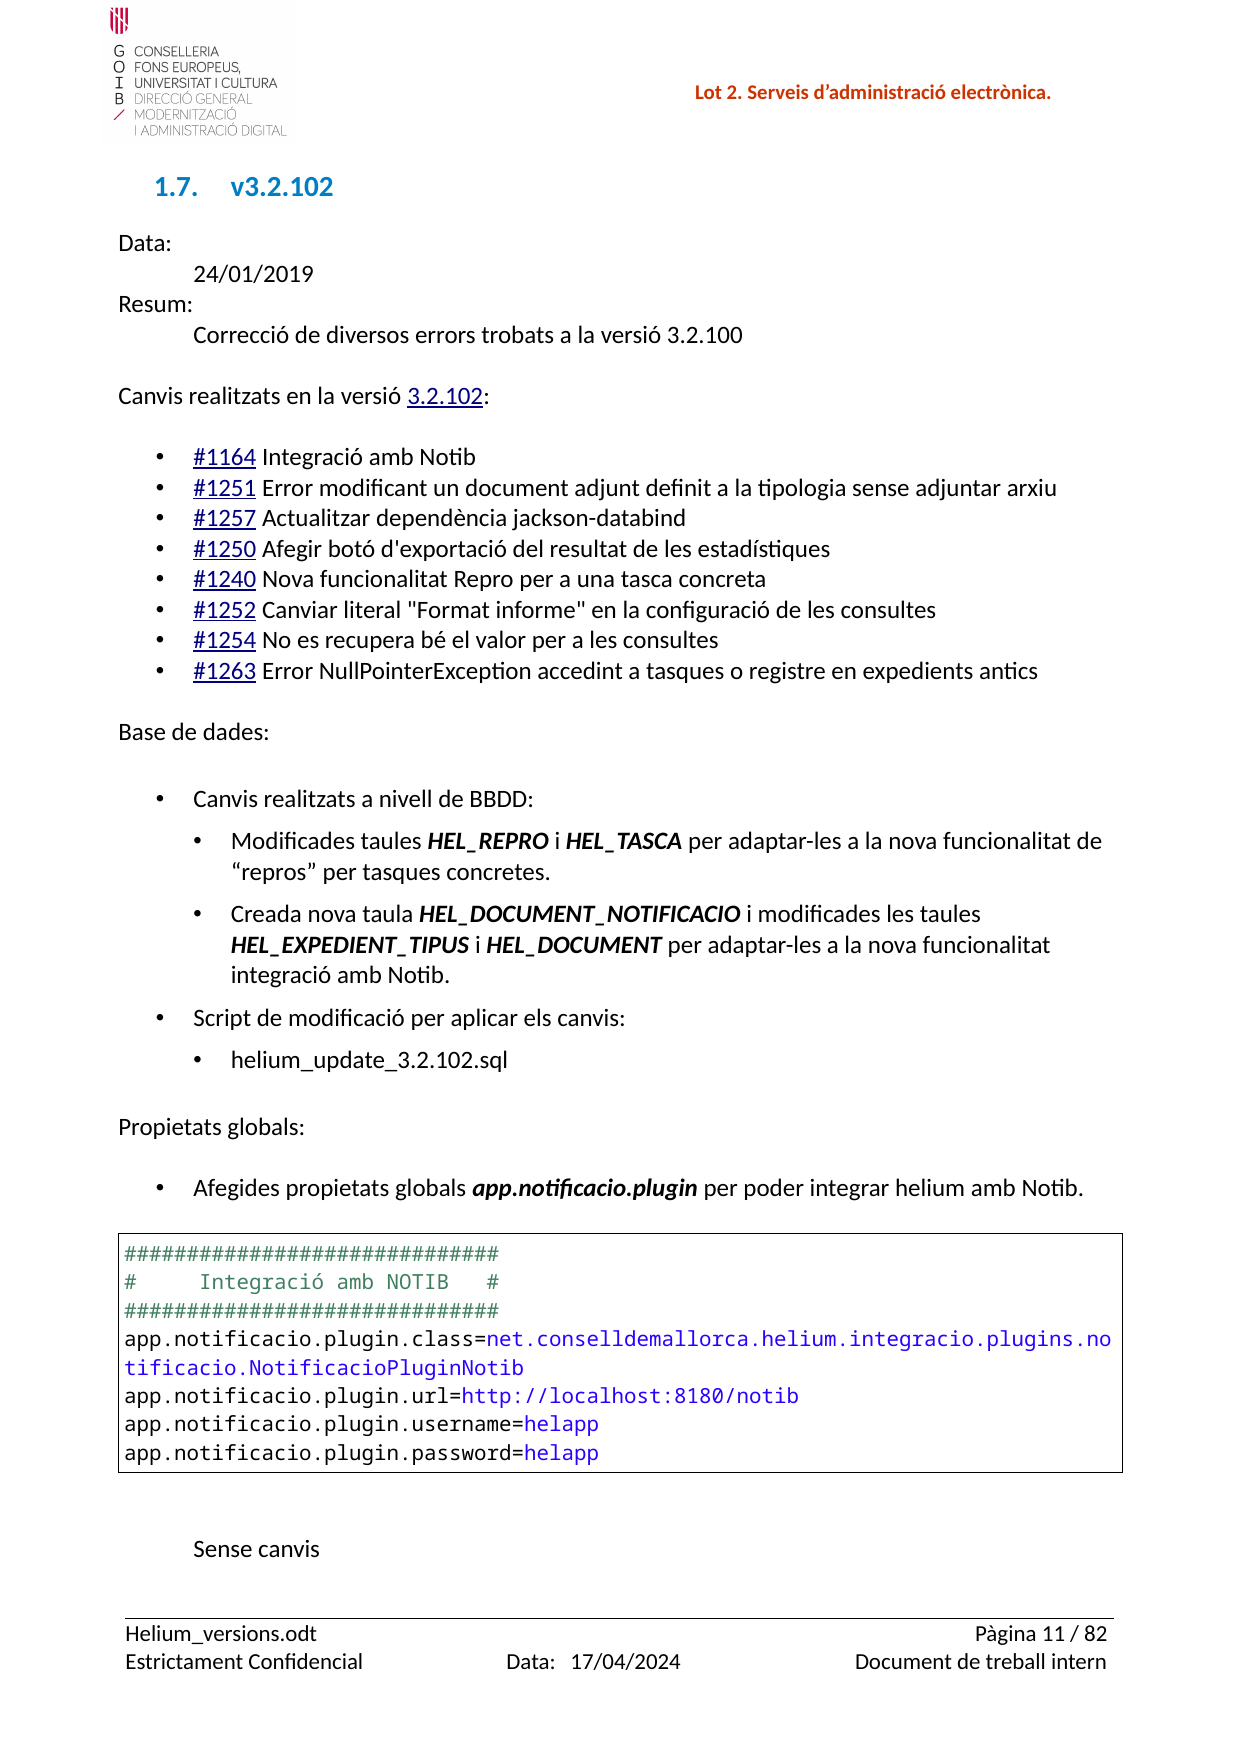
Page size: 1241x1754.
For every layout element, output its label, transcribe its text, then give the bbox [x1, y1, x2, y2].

list #1254 No es recupera bé el valor per a les consultes [156, 624, 1122, 655]
text Propietats globals: [118, 1111, 1122, 1142]
text Data: [118, 228, 1122, 258]
text Correcció de diversos errors trobats a la versió 3.2.100 [118, 319, 1122, 350]
text 24/01/2019 [118, 258, 1122, 289]
list Canvis realitzats a nivell de BBDD: [156, 783, 1122, 813]
text Base de dades: [118, 716, 1122, 746]
text Canvis realitzats en la versió 3.2.102: [118, 380, 1122, 411]
list #1252 Canviar literal "Format informe" en la configuració de les consultes [156, 594, 1122, 624]
picture [100, 0, 297, 144]
list Afegides propietats globals app.notificacio.plugin per poder integrar helium amb Notib. [156, 1172, 1122, 1203]
text Resum: [118, 289, 1122, 319]
list #1250 Afegir botó d'exportació del resultat de les estadístiques [156, 533, 1122, 563]
list Modificades taules HEL_REPRO i HEL_TASCA per adaptar-les a la nova funcionalitat de “repros” per tasques concretes. [193, 825, 1122, 886]
list Script de modificació per aplicar els canvis: [156, 1002, 1122, 1032]
text Sense canvis [118, 1533, 1122, 1564]
list #1251 Error modificant un document adjunt definit a la tipologia sense adjuntar arxiu [156, 472, 1122, 502]
list helium_update_3.2.102.sql [193, 1044, 1122, 1074]
list #1263 Error NullPointerException accedint a tasques o registre en expedients antics [156, 655, 1122, 685]
subtitle v3.2.102 [153, 168, 1122, 204]
list #1257 Actualitzar dependència jackson-databind [156, 502, 1122, 533]
list #1164 Integració amb Notib [156, 441, 1122, 472]
table_header ############################## # Integració amb NOTIB # ############################## app.notificacio.plugin.class=net.conselldemallorca.helium.integracio.plugins.notificacio.NotificacioPluginNotib app.notificacio.plugin.url=http://localhost:8180/notib app.notificacio.plugin.username=helapp app.notificacio.plugin.password=helapp [119, 1234, 1122, 1472]
list #1240 Nova funcionalitat Repro per a una tasca concreta [156, 563, 1122, 594]
list Creada nova taula HEL_DOCUMENT_NOTIFICACIO i modificades les taules HEL_EXPEDIENT_TIPUS i HEL_DOCUMENT per adaptar-les a la nova funcionalitat integració amb Notib. [193, 898, 1122, 990]
